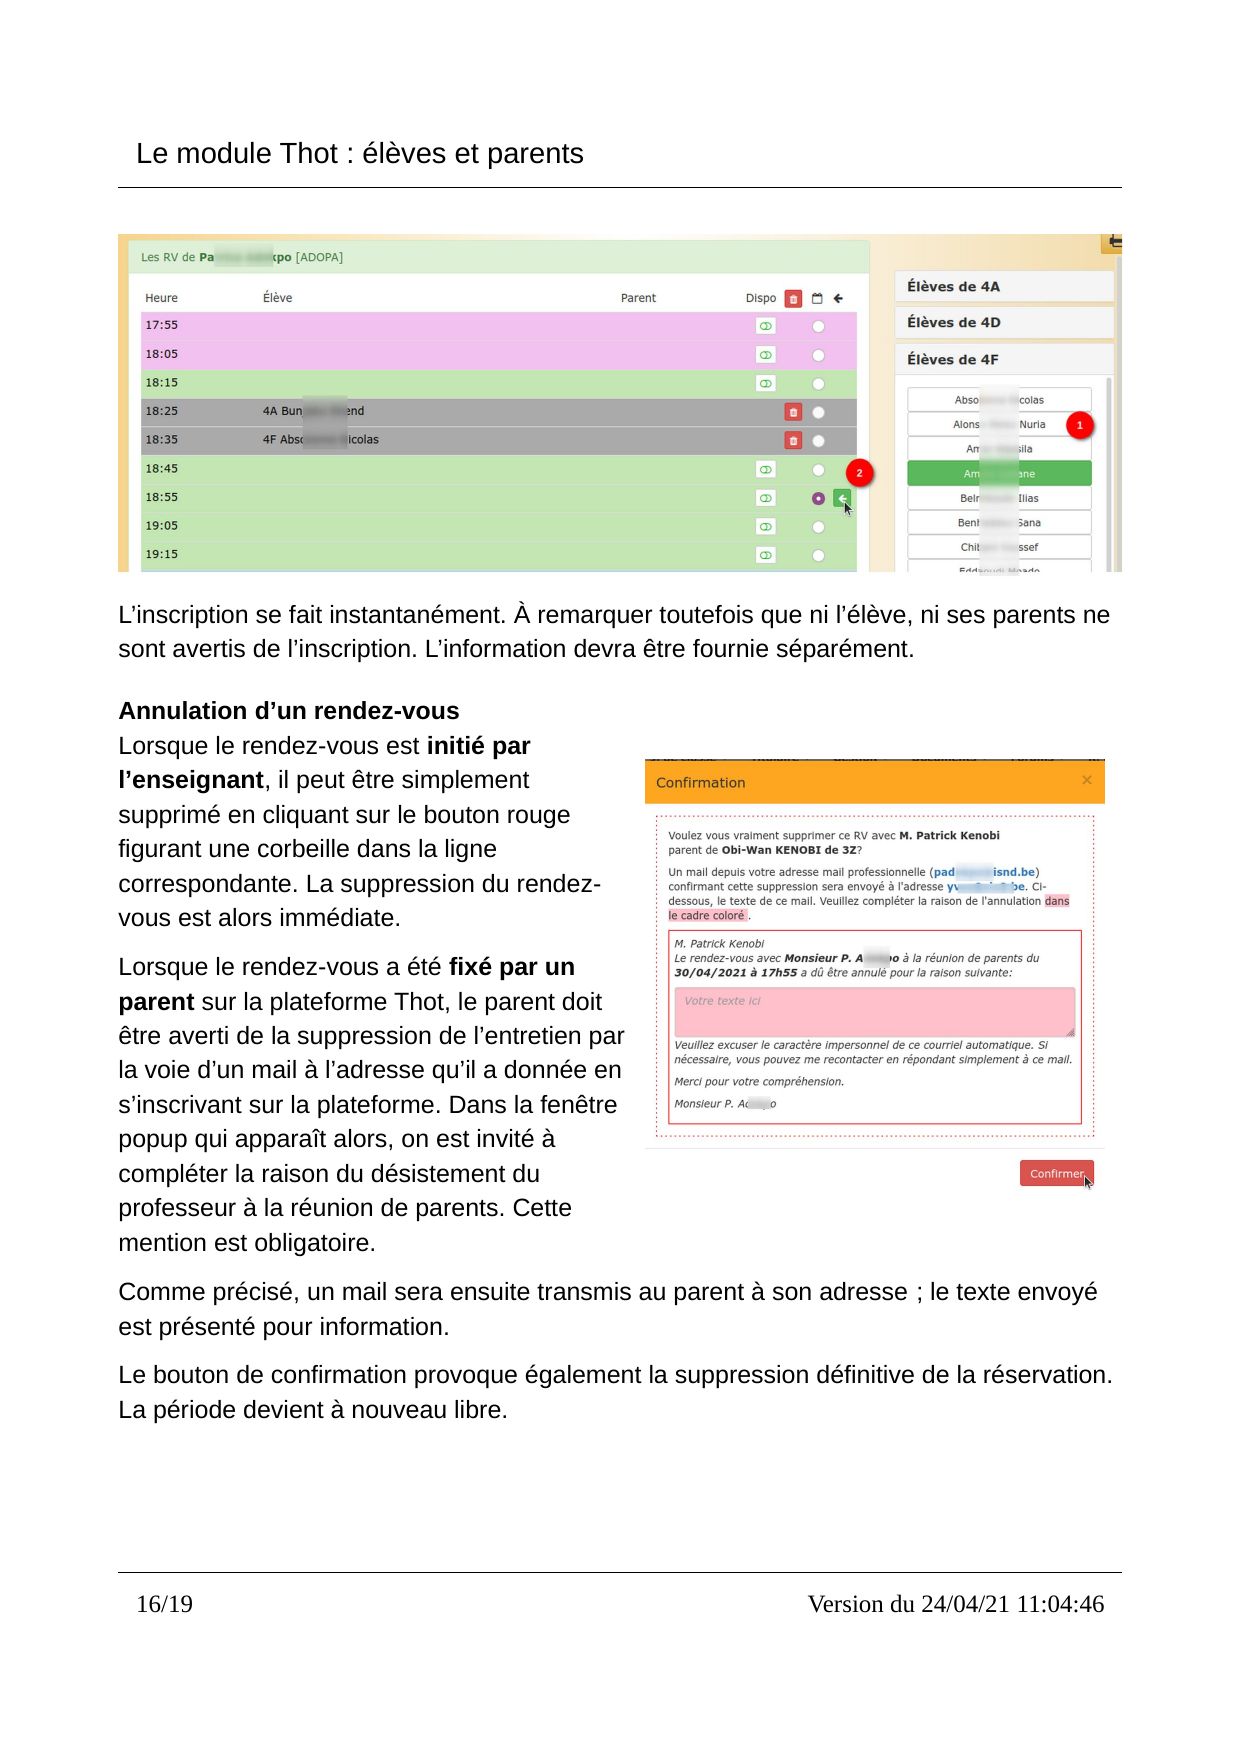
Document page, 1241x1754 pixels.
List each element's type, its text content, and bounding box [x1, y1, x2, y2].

text Lorsque le rendez-vous est initié par l’enseignant, il peut être simplement supprimé en cliquant sur le bouton rouge figurant une corbeille dans la ligne correspondante. La suppression du rendez-vous est alors immédiate. [118, 731, 1122, 932]
text Comme précisé, un mail sera ensuite transmis au parent à son adresse ; le texte envoyé est présenté pour information. [118, 1277, 1122, 1340]
text Lorsque le rendez-vous a été fixé par un parent sur la plateforme Thot, le parent doit être averti de la suppression de l’entretien par la voie d’un mail à l’adresse qu’il a donnée en s’inscrivant sur la plateforme. Dans la fenêtre popup qui apparaît alors, on est invité à compléter la raison du désistement du professeur à la réunion de parents. Cette mention est obligatoire. [118, 952, 1122, 1257]
picture [645, 759, 1105, 1196]
text Le bouton de confirmation provoque également la suppression définitive de la réservation. La période devient à nouveau libre. [118, 1361, 1122, 1424]
picture [118, 234, 1123, 577]
text L’inscription se fait instantanément. À remarquer toutefois que ni l’élève, ni ses parents ne sont avertis de l’inscription. L’information devra être fournie séparément. [118, 577, 1122, 663]
text [118, 217, 1122, 234]
subtitle Annulation d’un rendez-vous [118, 696, 1122, 724]
